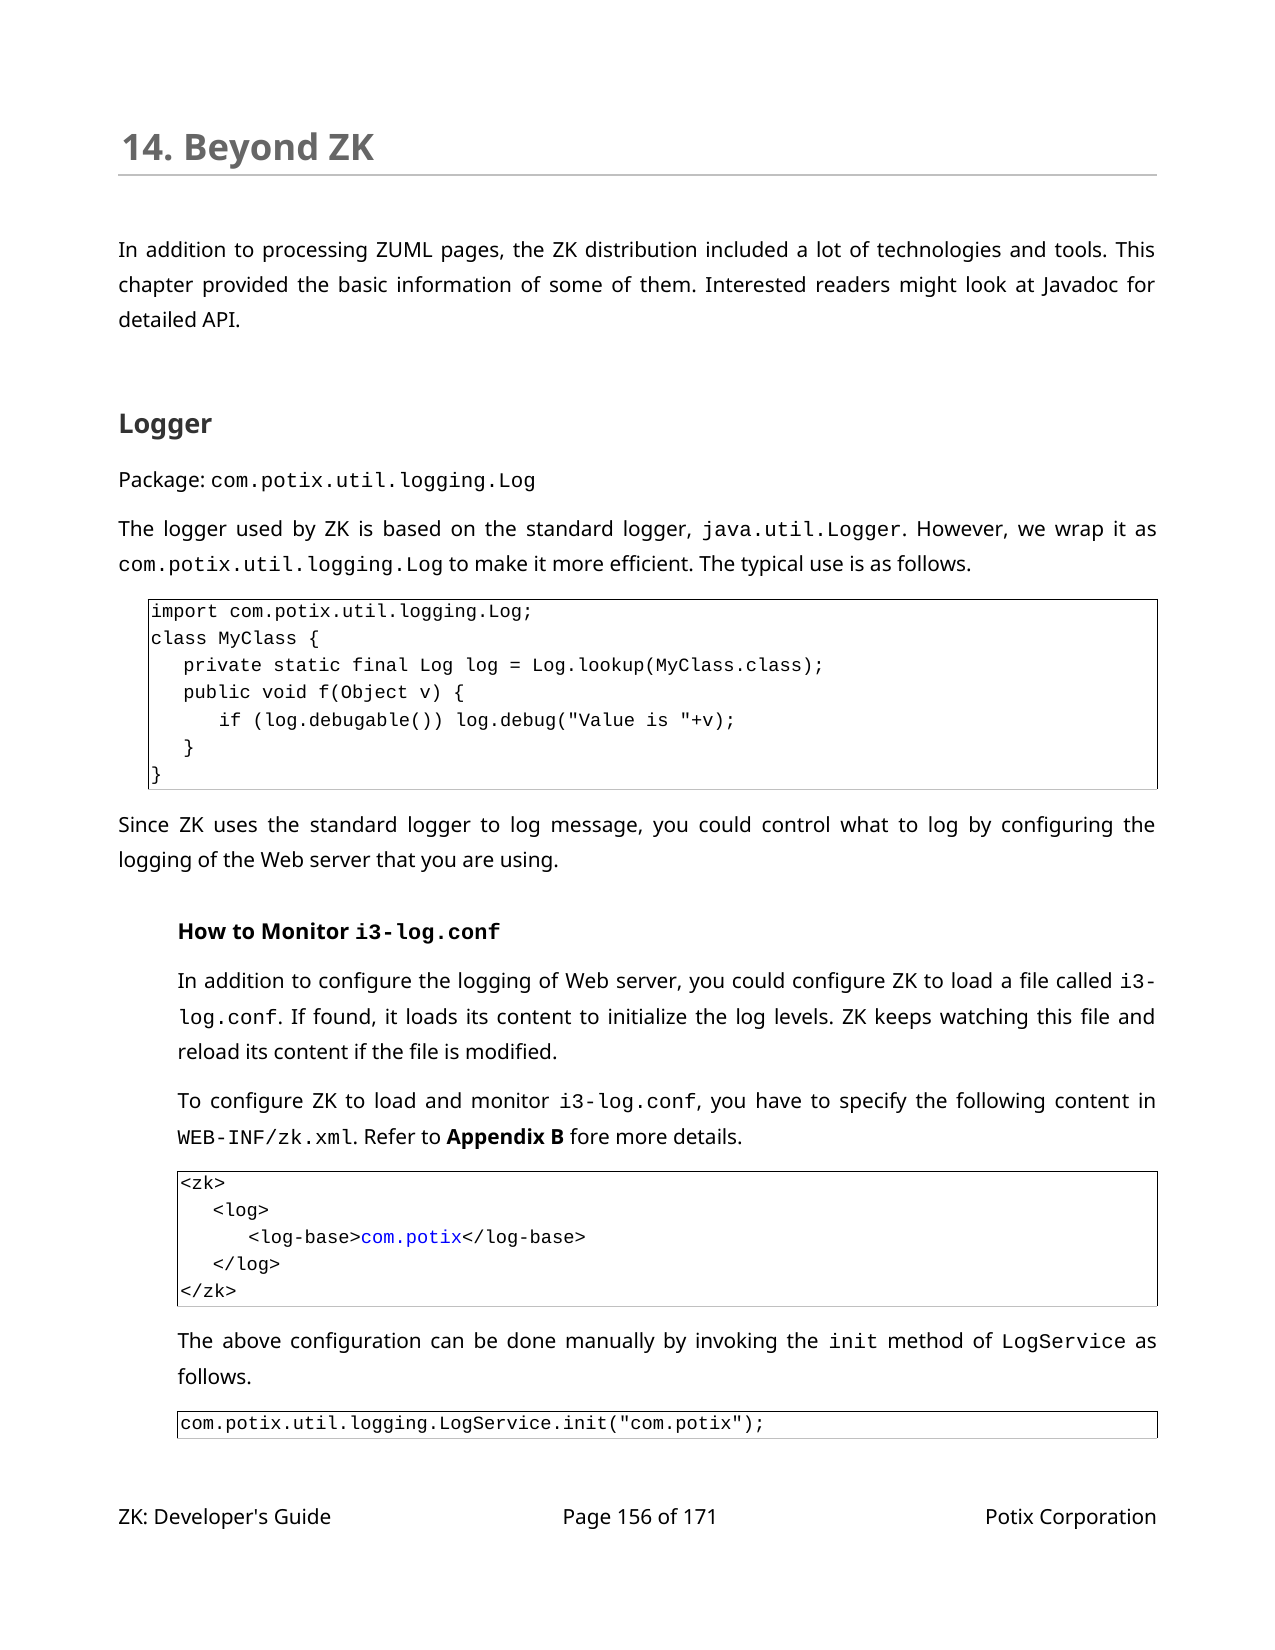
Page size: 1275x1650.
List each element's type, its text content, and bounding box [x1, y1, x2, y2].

text import com.potix.util.logging.Log; [149, 600, 1157, 623]
subtitle Logger [118, 404, 1157, 441]
text The above configuration can be done manually by invoking the init method of LogService as follows. [177, 1326, 1157, 1390]
subtitle How to Monitor i3-log.conf [177, 916, 1157, 946]
text <zk> [178, 1172, 1157, 1195]
text Package: com.potix.util.logging.Log [118, 465, 1157, 493]
text <log-base>com.potix</log-base> </log> </zk> [178, 1225, 1157, 1306]
text <log> [178, 1198, 1157, 1222]
text private static final Log log = Log.lookup(MyClass.class); [149, 653, 1157, 677]
text } [149, 734, 1157, 759]
text The logger used by ZK is based on the standard logger, java.util.Logger. However, we wrap it as com.potix.util.logging.Log to make it more efficient. The typical use is as follows. [118, 514, 1157, 578]
subtitle 14. Beyond ZK [118, 118, 1157, 174]
text In addition to processing ZUML pages, the ZK distribution included a lot of technologies and tools. This chapter provided the basic information of some of them. Interested readers might look at Javadoc for detailed API. [118, 235, 1157, 333]
text class MyClass { [149, 626, 1157, 650]
text public void f(Object v) { [149, 680, 1157, 704]
text } [149, 762, 1157, 789]
text if (log.debugable()) log.debug("Value is "+v); [149, 707, 1157, 732]
text com.potix.util.logging.LogService.init("com.potix"); [178, 1412, 1157, 1438]
text In addition to configure the logging of Web server, you could configure ZK to load a file called i3-log.conf. If found, it loads its content to initialize the log levels. ZK keeps watching this file and reload its content if the file is modified. [177, 966, 1157, 1066]
text To configure ZK to load and monitor i3-log.conf, you have to specify the following content in WEB-INF/zk.xml. Refer to Appendix B fore more details. [177, 1086, 1157, 1150]
text Since ZK uses the standard logger to log message, you could control what to log by configuring the logging of the Web server that you are using. [118, 810, 1157, 873]
